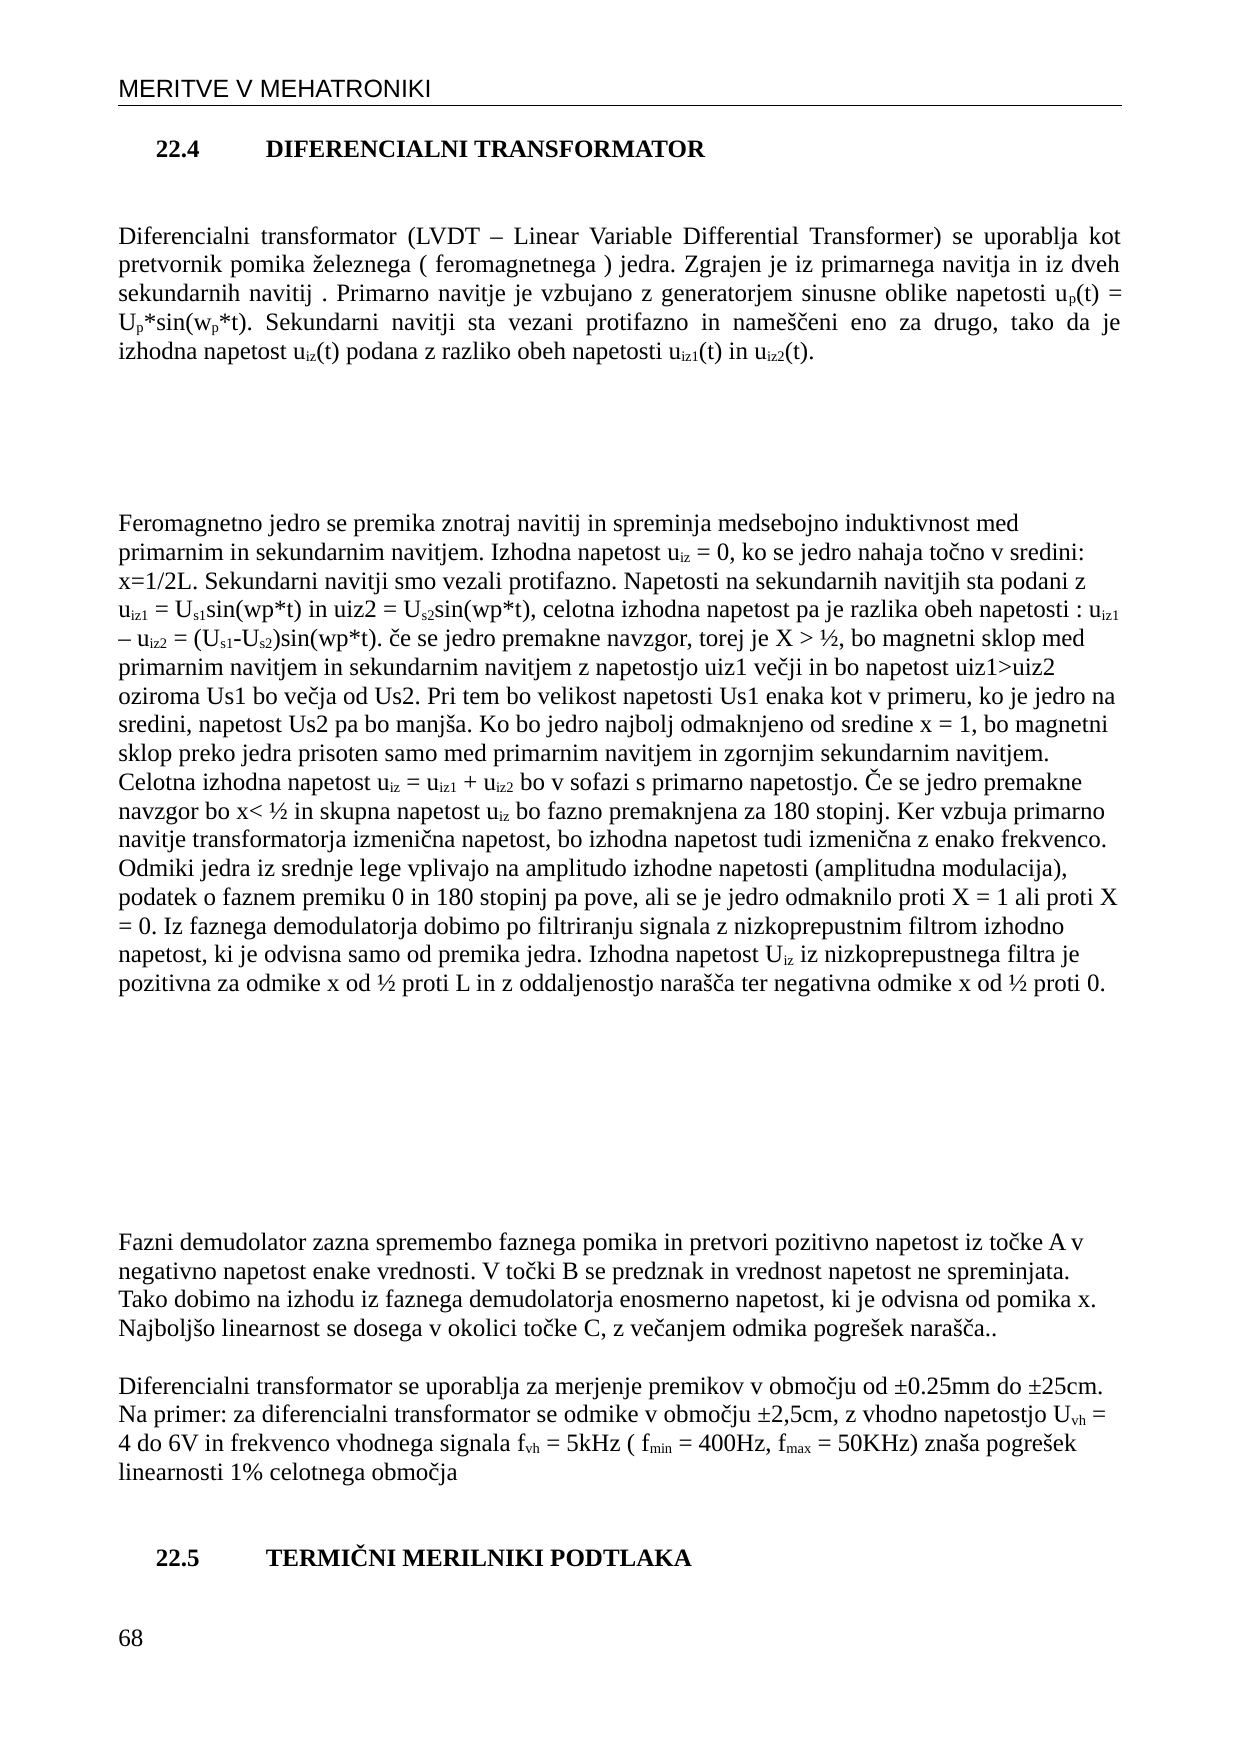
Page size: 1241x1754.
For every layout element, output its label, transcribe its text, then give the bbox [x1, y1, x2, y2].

subtitle TERMIČNI MERILNIKI PODTLAKA [156, 1543, 1122, 1572]
text Fazni demudolator zazna spremembo faznega pomika in pretvori pozitivno napetost iz točke A v negativno napetost enake vrednosti. V točki B se predznak in vrednost napetost ne spreminjata. Tako dobimo na izhodu iz faznega demudolatorja enosmerno napetost, ki je odvisna od pomika x. Najboljšo linearnost se dosega v okolici točke C, z večanjem odmika pogrešek narašča.. [118, 1227, 1122, 1342]
text Diferencialni transformator (LVDT – Linear Variable Differential Transformer) se uporablja kot pretvornik pomika železnega ( feromagnetnega ) jedra. Zgrajen je iz primarnega navitja in iz dveh sekundarnih navitij . Primarno navitje je vzbujano z generatorjem sinusne oblike napetosti up(t) = Up*sin(wp*t). Sekundarni navitji sta vezani protifazno in nameščeni eno za drugo, tako da je izhodna napetost uiz(t) podana z razliko obeh napetosti uiz1(t) in uiz2(t). [118, 221, 1122, 364]
text Diferencialni transformator se uporablja za merjenje premikov v območju od ±0.25mm do ±25cm. Na primer: za diferencialni transformator se odmike v območju ±2,5cm, z vhodno napetostjo Uvh = 4 do 6V in frekvenco vhodnega signala fvh = 5kHz ( fmin = 400Hz, fmax = 50KHz) znaša pogrešek linearnosti 1% celotnega območja [118, 1371, 1122, 1486]
text Feromagnetno jedro se premika znotraj navitij in spreminja medsebojno induktivnost med primarnim in sekundarnim navitjem. Izhodna napetost uiz = 0, ko se jedro nahaja točno v sredini: x=1/2L. Sekundarni navitji smo vezali protifazno. Napetosti na sekundarnih navitjih sta podani z uiz1 = Us1sin(wp*t) in uiz2 = Us2sin(wp*t), celotna izhodna napetost pa je razlika obeh napetosti : uiz1 – uiz2 = (Us1-Us2)sin(wp*t). če se jedro premakne navzgor, torej je X > ½, bo magnetni sklop med primarnim navitjem in sekundarnim navitjem z napetostjo uiz1 večji in bo napetost uiz1>uiz2 oziroma Us1 bo večja od Us2. Pri tem bo velikost napetosti Us1 enaka kot v primeru, ko je jedro na sredini, napetost Us2 pa bo manjša. Ko bo jedro najbolj odmaknjeno od sredine x = 1, bo magnetni sklop preko jedra prisoten samo med primarnim navitjem in zgornjim sekundarnim navitjem. Celotna izhodna napetost uiz = uiz1 + uiz2 bo v sofazi s primarno napetostjo. Če se jedro premakne navzgor bo x< ½ in skupna napetost uiz bo fazno premaknjena za 180 stopinj. Ker vzbuja primarno navitje transformatorja izmenična napetost, bo izhodna napetost tudi izmenična z enako frekvenco. Odmiki jedra iz srednje lege vplivajo na amplitudo izhodne napetosti (amplitudna modulacija), podatek o faznem premiku 0 in 180 stopinj pa pove, ali se je jedro odmaknilo proti X = 1 ali proti X = 0. Iz faznega demodulatorja dobimo po filtriranju signala z nizkoprepustnim filtrom izhodno napetost, ki je odvisna samo od premika jedra. Izhodna napetost Uiz iz nizkoprepustnega filtra je pozitivna za odmike x od ½ proti L in z oddaljenostjo narašča ter negativna odmike x od ½ proti 0. [118, 508, 1122, 997]
subtitle Diferencialni transformator [156, 134, 1122, 163]
